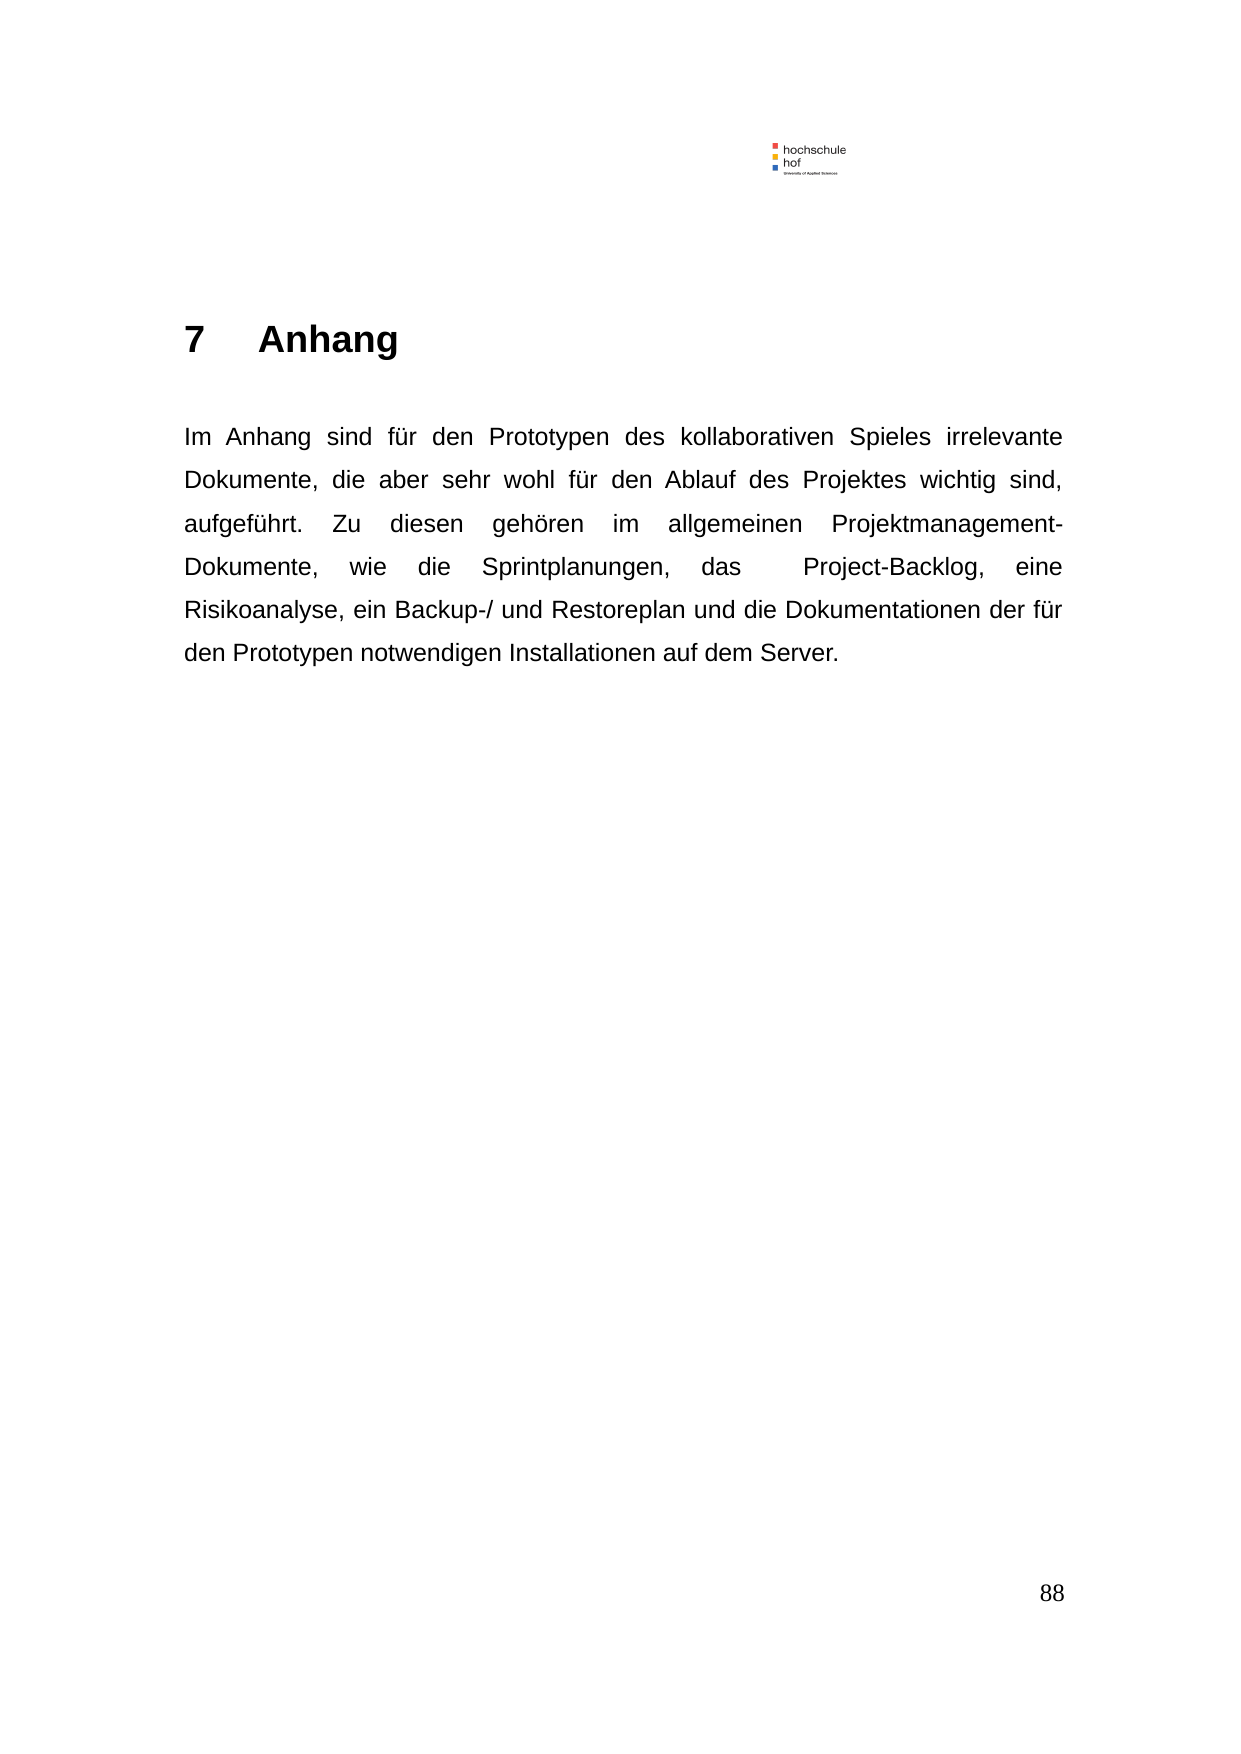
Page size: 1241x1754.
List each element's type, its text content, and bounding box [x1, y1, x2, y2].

picture [772, 143, 846, 175]
text Im Anhang sind für den Prototypen des kollaborativen Spieles irrelevante Dokumente, die aber sehr wohl für den Ablauf des Projektes wichtig sind, aufgeführt. Zu diesen gehören im allgemeinen Projektmanagement-Dokumente, wie die Sprintplanungen, das Project-Backlog, eine Risikoanalyse, ein Backup-/ und Restoreplan und die Dokumentationen der für den Prototypen notwendigen Installationen auf dem Server. [184, 422, 1064, 667]
subtitle Anhang [184, 317, 1064, 361]
